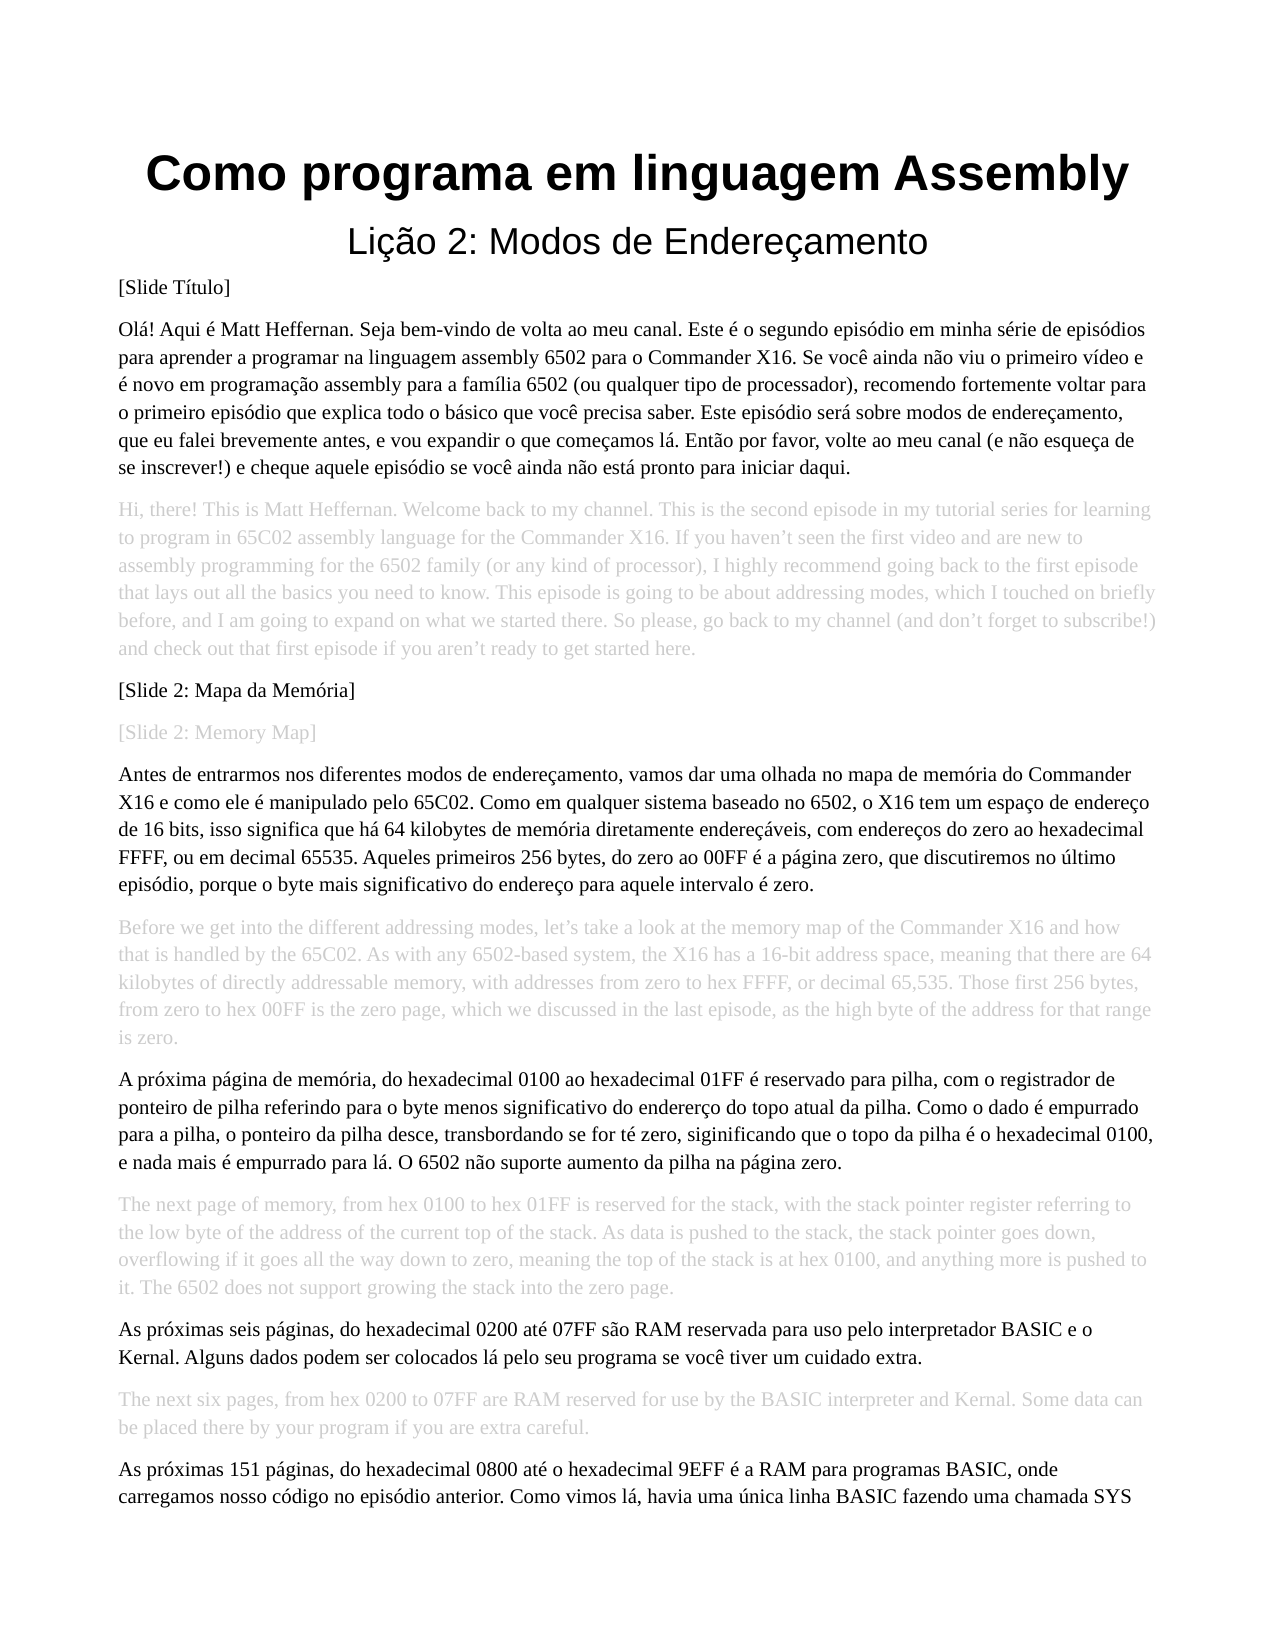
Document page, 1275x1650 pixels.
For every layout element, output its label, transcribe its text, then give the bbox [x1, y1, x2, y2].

text [Slide Título] [118, 275, 1157, 299]
text The next page of memory, from hex 0100 to hex 01FF is reserved for the stack, with the stack pointer register referring to the low byte of the address of the current top of the stack. As data is pushed to the stack, the stack pointer goes down, overflowing if it goes all the way down to zero, meaning the top of the stack is at hex 0100, and anything more is pushed to it. The 6502 does not support growing the stack into the zero page. [118, 1192, 1157, 1299]
text Olá! Aqui é Matt Heffernan. Seja bem-vindo de volta ao meu canal. Este é o segundo episódio em minha série de episódios para aprender a programar na linguagem assembly 6502 para o Commander X16. Se você ainda não viu o primeiro vídeo e é novo em programação assembly para a família 6502 (ou qualquer tipo de processador), recomendo fortemente voltar para o primeiro episódio que explica todo o básico que você precisa saber. Este episódio será sobre modos de endereçamento, que eu falei brevemente antes, e vou expandir o que começamos lá. Então por favor, volte ao meu canal (e não esqueça de se inscrever!) e cheque aquele episódio se você ainda não está pronto para iniciar daqui. [118, 317, 1157, 479]
text A próxima página de memória, do hexadecimal 0100 ao hexadecimal 01FF é reservado para pilha, com o registrador de ponteiro de pilha referindo para o byte menos significativo do endererço do topo atual da pilha. Como o dado é empurrado para a pilha, o ponteiro da pilha desce, transbordando se for té zero, siginificando que o topo da pilha é o hexadecimal 0100, e nada mais é empurrado para lá. O 6502 não suporte aumento da pilha na página zero. [118, 1067, 1157, 1174]
text Antes de entrarmos nos diferentes modos de endereçamento, vamos dar uma olhada no mapa de memória do Commander X16 e como ele é manipulado pelo 65C02. Como em qualquer sistema baseado no 6502, o X16 tem um espaço de endereço de 16 bits, isso significa que há 64 kilobytes de memória diretamente endereçáveis, com endereços do zero ao hexadecimal FFFF, ou em decimal 65535. Aqueles primeiros 256 bytes, do zero ao 00FF é a página zero, que discutiremos no último episódio, porque o byte mais significativo do endereço para aquele intervalo é zero. [118, 762, 1157, 896]
text Before we get into the different addressing modes, let’s take a look at the memory map of the Commander X16 and how that is handled by the 65C02. As with any 6502-based system, the X16 has a 16-bit address space, meaning that there are 64 kilobytes of directly addressable memory, with addresses from zero to hex FFFF, or decimal 65,535. Those first 256 bytes, from zero to hex 00FF is the zero page, which we discussed in the last episode, as the high byte of the address for that range is zero. [118, 914, 1157, 1049]
text The next six pages, from hex 0200 to 07FF are RAM reserved for use by the BASIC interpreter and Kernal. Some data can be placed there by your program if you are extra careful. [118, 1387, 1157, 1439]
text [Slide 2: Memory Map] [118, 720, 1157, 744]
title Como programa em linguagem Assembly [118, 143, 1157, 201]
text As próximas seis páginas, do hexadecimal 0200 até 07FF são RAM reservada para uso pelo interpretador BASIC e o Kernal. Alguns dados podem ser colocados lá pelo seu programa se você tiver um cuidado extra. [118, 1317, 1157, 1369]
subtitle Lição 2: Modos de Endereçamento [118, 219, 1157, 262]
text Hi, there! This is Matt Heffernan. Welcome back to my channel. This is the second episode in my tutorial series for learning to program in 65C02 assembly language for the Commander X16. If you haven’t seen the first video and are new to assembly programming for the 6502 family (or any kind of processor), I highly recommend going back to the first episode that lays out all the basics you need to know. This episode is going to be about addressing modes, which I touched on briefly before, and I am going to expand on what we started there. So please, go back to my channel (and don’t forget to subscribe!) and check out that first episode if you aren’t ready to get started here. [118, 497, 1157, 659]
text As próximas 151 páginas, do hexadecimal 0800 até o hexadecimal 9EFF é a RAM para programas BASIC, onde carregamos nosso código no episódio anterior. Como vimos lá, havia uma única linha BASIC fazendo uma chamada SYS [118, 1457, 1157, 1508]
text [Slide 2: Mapa da Memória] [118, 678, 1157, 702]
